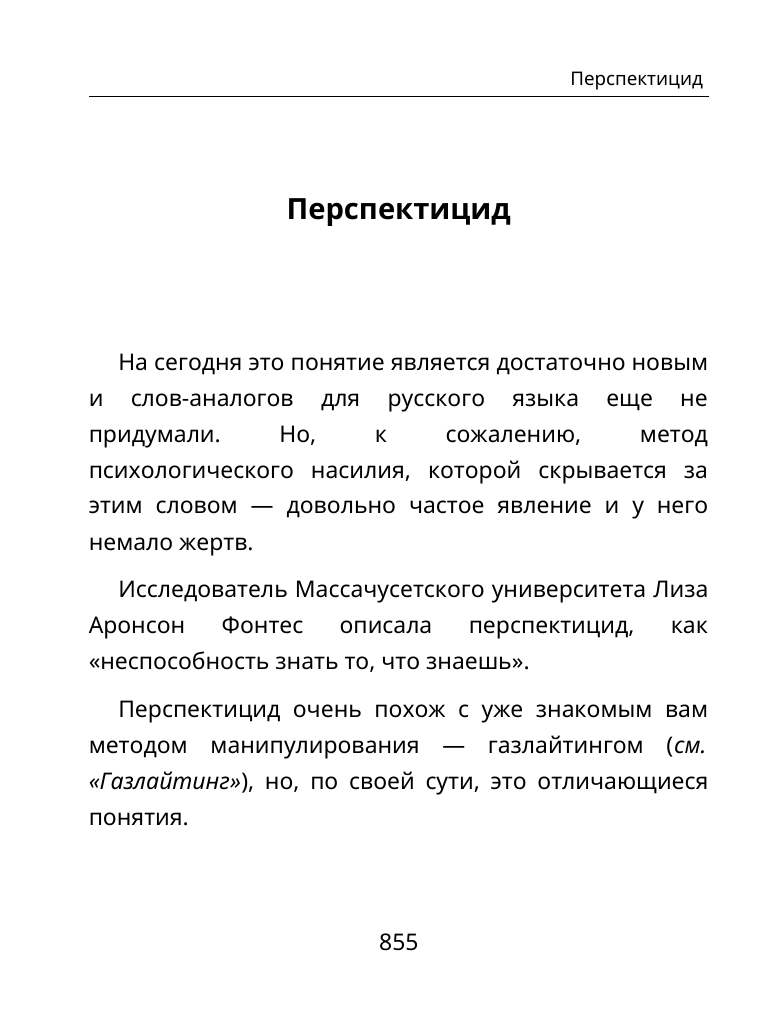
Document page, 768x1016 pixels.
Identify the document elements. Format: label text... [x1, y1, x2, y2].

text На сегодня это понятие является достаточно новым и слов-аналогов для русского языка еще не придумали. Но, к сожалению, метод психологического насилия, которой скрывается за этим словом — довольно частое явление и у него немало жертв. [88, 346, 709, 557]
text Исследователь Массачусетского университета Лиза Аронсон Фонтес описала перспектицид, как «неспособность знать то, что знаешь». [88, 573, 709, 676]
subtitle Перспектицид [88, 185, 709, 228]
text Перспектицид очень похож с уже знакомым вам методом манипулирования — газлайтингом (см. «Газлайтинг»), но, по своей сути, это отличающиеся понятия. [88, 693, 709, 832]
